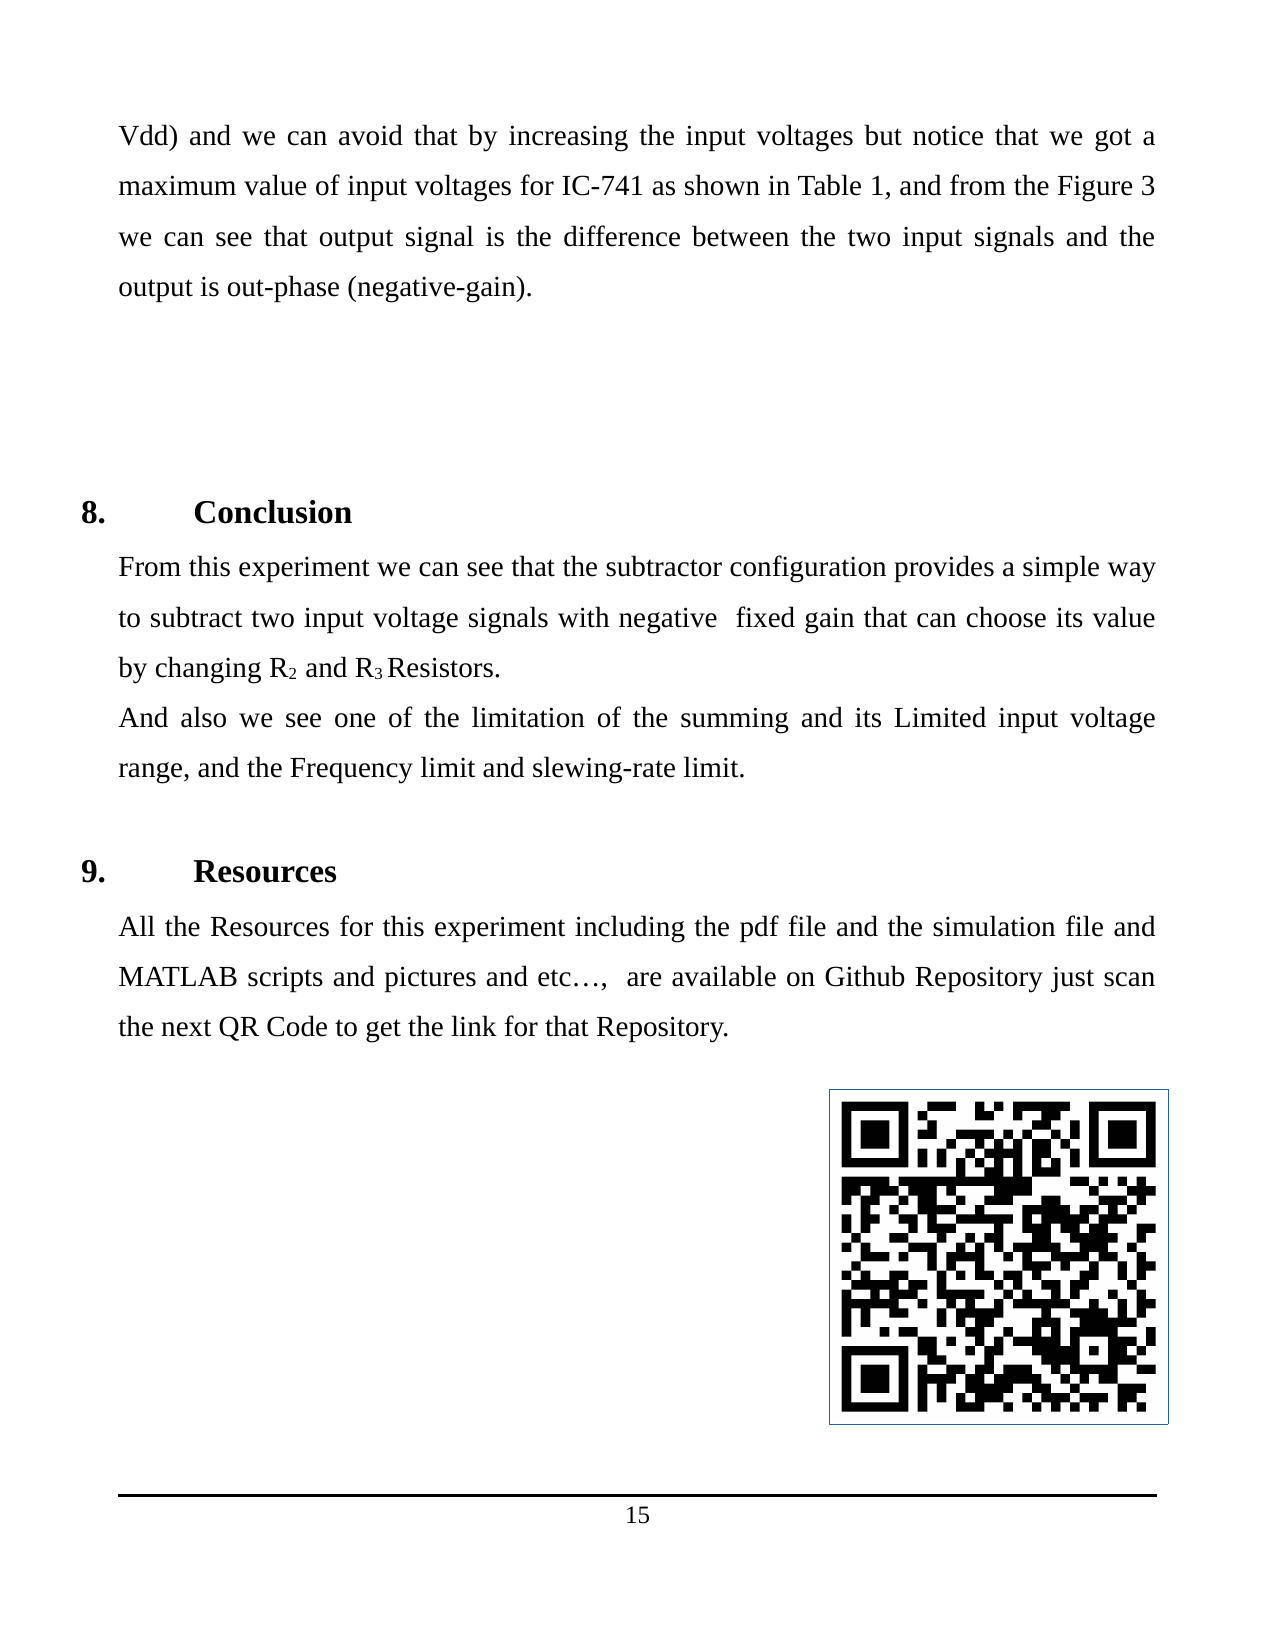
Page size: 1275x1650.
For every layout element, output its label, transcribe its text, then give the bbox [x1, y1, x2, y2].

list Resources [81, 851, 1157, 889]
text From this experiment we can see that the subtractor configuration provides a simple way to subtract two input voltage signals with negative fixed gain that can choose its value by changing R2 and R3 Resistors. [81, 549, 1157, 683]
text All the Resources for this experiment including the pdf file and the simulation file and MATLAB scripts and pictures and etc…, are available on Github Repository just scan the next QR Code to get the link for that Repository. [81, 909, 1157, 1043]
list Conclusion [81, 492, 1157, 530]
text And also we see one of the limitation of the summing and its Limited input voltage range, and the Frequency limit and slewing-rate limit. [81, 700, 1157, 784]
picture [832, 1092, 1165, 1421]
text -Vdd) and we can avoid that by increasing the input voltages but notice that we got a maximum value of input voltages for IC-741 as shown in Table 1, and from the Figure 3 we can see that output signal is the difference between the two input signals and the output is out-phase (negative-gain). [81, 118, 1157, 303]
